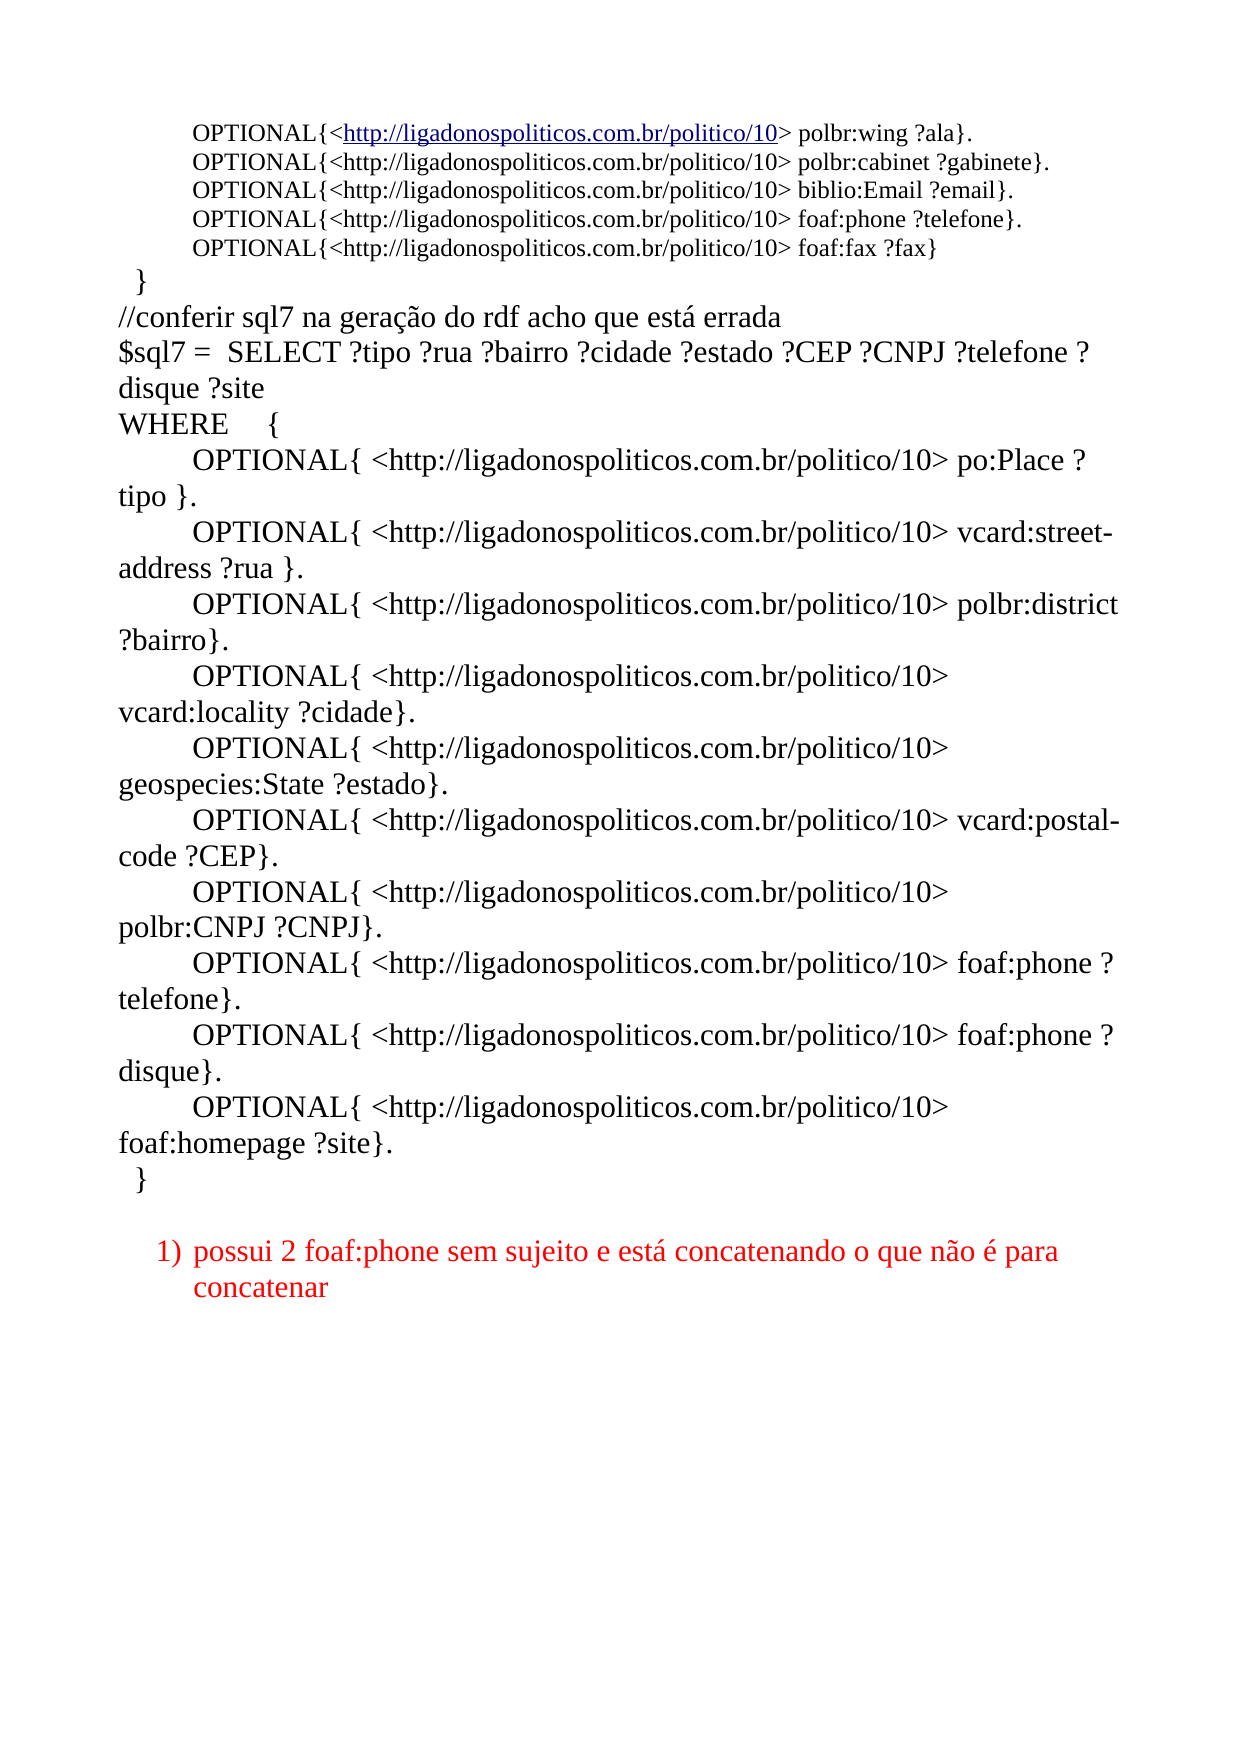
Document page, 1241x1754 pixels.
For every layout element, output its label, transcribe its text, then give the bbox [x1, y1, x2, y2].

text } [118, 1160, 1122, 1196]
text OPTIONAL{ <http://ligadonospoliticos.com.br/politico/10> foaf:homepage ?site}. [118, 1088, 1122, 1160]
text OPTIONAL{ <http://ligadonospoliticos.com.br/politico/10> po:Place ?tipo }. [118, 442, 1122, 513]
text OPTIONAL{<http://ligadonospoliticos.com.br/politico/10> foaf:phone ?telefone}. [118, 204, 1122, 233]
text } [118, 262, 1122, 298]
text OPTIONAL{<http://ligadonospoliticos.com.br/politico/10> biblio:Email ?email}. [118, 176, 1122, 204]
text WHERE { [118, 406, 1122, 442]
text OPTIONAL{ <http://ligadonospoliticos.com.br/politico/10> foaf:phone ?disque}. [118, 1017, 1122, 1088]
text OPTIONAL{ <http://ligadonospoliticos.com.br/politico/10> vcard:locality ?cidade}. [118, 657, 1122, 729]
text OPTIONAL{ <http://ligadonospoliticos.com.br/politico/10> vcard:postal-code ?CEP}. [118, 801, 1122, 873]
text OPTIONAL{<http://ligadonospoliticos.com.br/politico/10> foaf:fax ?fax} [118, 233, 1122, 262]
text OPTIONAL{ <http://ligadonospoliticos.com.br/politico/10> polbr:district ?bairro}. [118, 585, 1122, 657]
text //conferir sql7 na geração do rdf acho que está errada [118, 298, 1122, 334]
text OPTIONAL{<http://ligadonospoliticos.com.br/politico/10> polbr:cabinet ?gabinete}. [118, 147, 1122, 176]
text OPTIONAL{<http://ligadonospoliticos.com.br/politico/10> polbr:wing ?ala}. [118, 118, 1122, 147]
list possui 2 foaf:phone sem sujeito e está concatenando o que não é para concatenar [156, 1232, 1122, 1304]
text OPTIONAL{ <http://ligadonospoliticos.com.br/politico/10> foaf:phone ?telefone}. [118, 945, 1122, 1017]
text OPTIONAL{ <http://ligadonospoliticos.com.br/politico/10> geospecies:State ?estado}. [118, 729, 1122, 801]
text $sql7 = SELECT ?tipo ?rua ?bairro ?cidade ?estado ?CEP ?CNPJ ?telefone ?disque ?site [118, 334, 1122, 406]
text OPTIONAL{ <http://ligadonospoliticos.com.br/politico/10> vcard:street-address ?rua }. [118, 513, 1122, 585]
text OPTIONAL{ <http://ligadonospoliticos.com.br/politico/10> polbr:CNPJ ?CNPJ}. [118, 873, 1122, 945]
